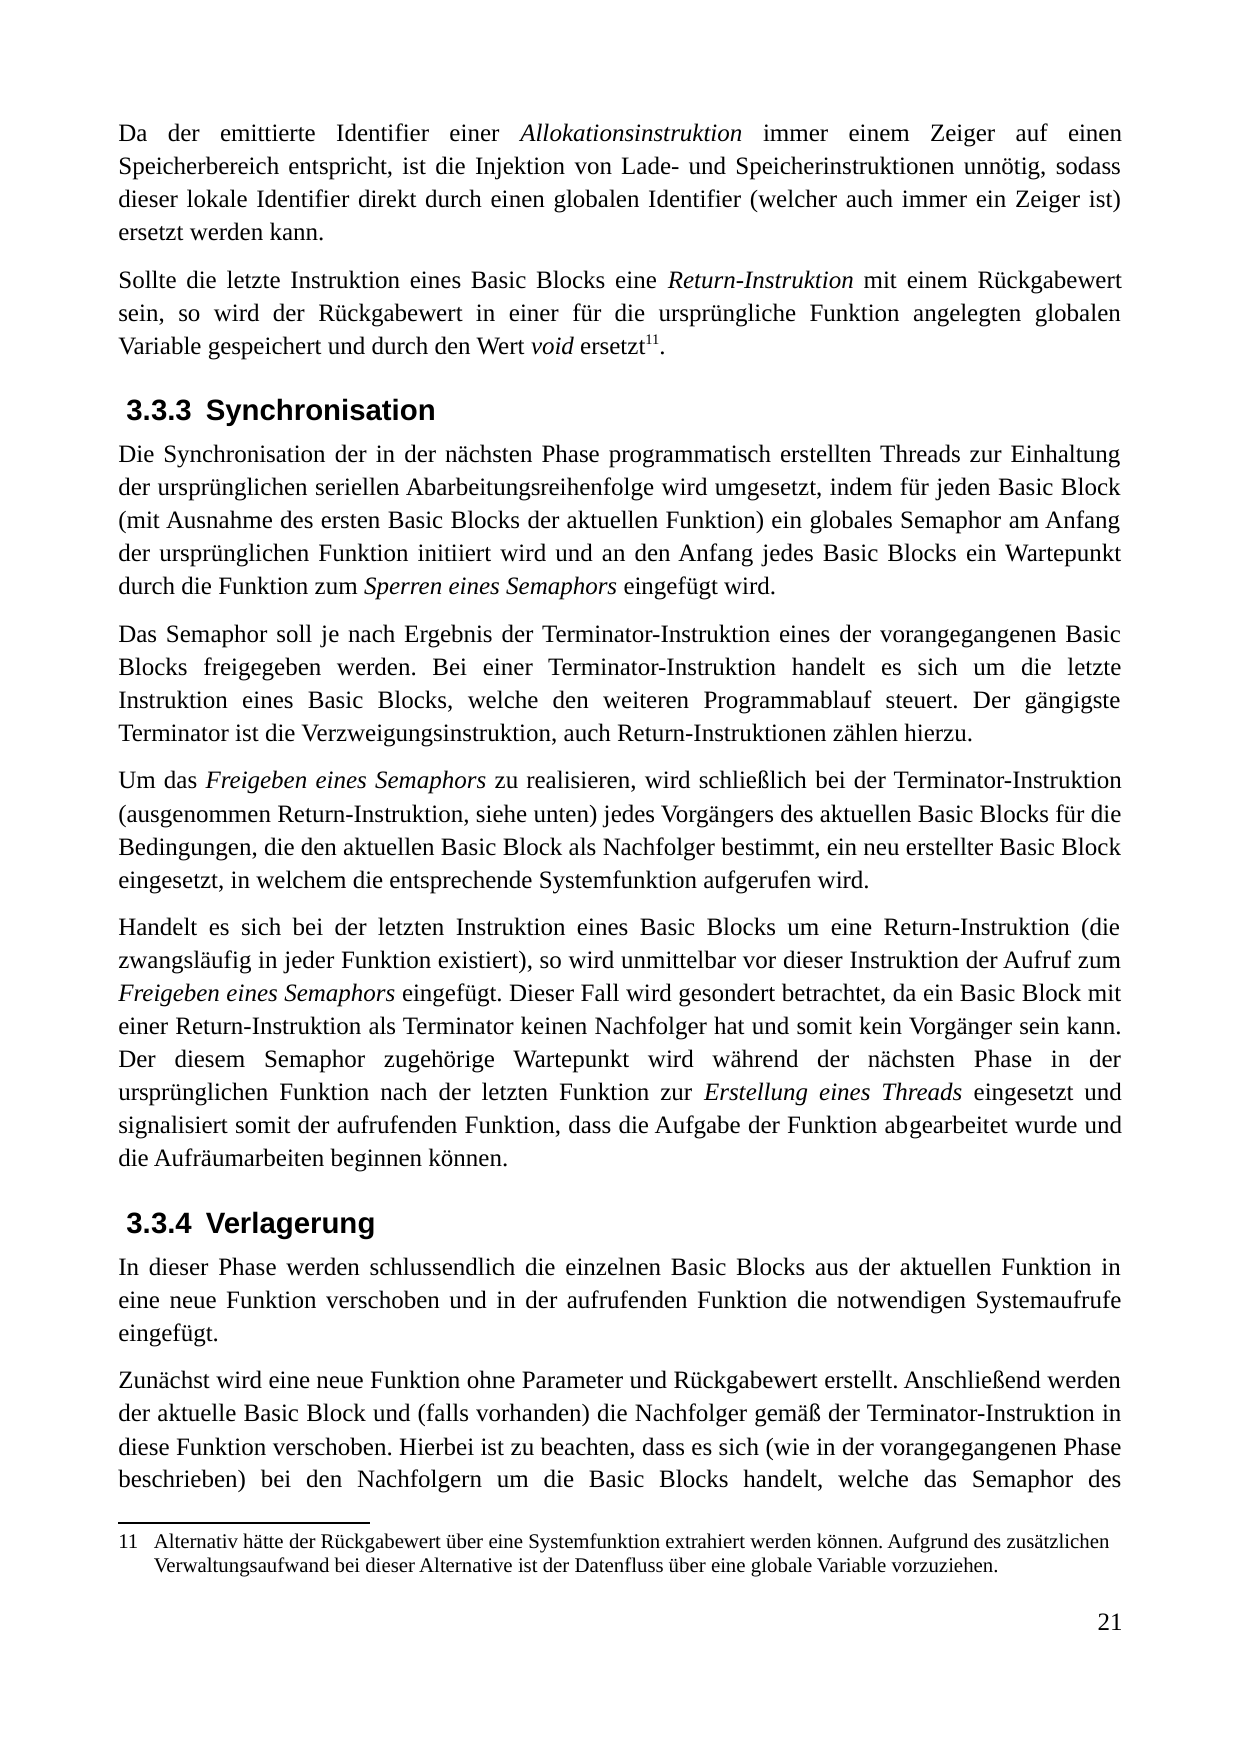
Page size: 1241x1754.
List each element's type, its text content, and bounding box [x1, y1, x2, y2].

text Zunächst wird eine neue Funktion ohne Parameter und Rückgabewert erstellt. Anschließend werden der aktuelle Basic Block und (falls vorhanden) die Nachfolger gemäß der Terminator-Instruktion in diese Funktion verschoben. Hierbei ist zu beachten, dass es sich (wie in der vorangegangenen Phase beschrieben) bei den Nachfolgern um die Basic Blocks handelt, welche das Semaphor des [118, 1366, 1122, 1493]
text Handelt es sich bei der letzten Instruktion eines Basic Blocks um eine Return-Instruktion (die zwangsläufig in jeder Funktion existiert), so wird unmittelbar vor dieser Instruktion der Aufruf zum Freigeben eines Semaphors eingefügt. Dieser Fall wird gesondert betrachtet, da ein Basic Block mit einer Return-Instruktion als Terminator keinen Nachfolger hat und somit kein Vorgänger sein kann. Der diesem Semaphor zugehörige Wartepunkt wird während der nächsten Phase in der ursprünglichen Funktion nach der letzten Funktion zur Erstellung eines Threads eingesetzt und signalisiert somit der aufrufenden Funktion, dass die Aufgabe der Funktion abgearbeitet wurde und die Aufräumarbeiten beginnen können. [118, 912, 1122, 1172]
text Alternativ hätte der Rückgabewert über eine Systemfunktion extrahiert werden können. Aufgrund des zusätzlichen Verwaltungsaufwand bei dieser Alternative ist der Datenfluss über eine globale Variable vorzuziehen. [118, 1529, 1122, 1577]
text Sollte die letzte Instruktion eines Basic Blocks eine Return-Instruktion mit einem Rückgabewert sein, so wird der Rückgabewert in einer für die ursprüngliche Funktion angelegten globalen Variable gespeichert und durch den Wert void ersetzt. [118, 265, 1122, 359]
text Da der emittierte Identifier einer Allokationsinstruktion immer einem Zeiger auf einen Speicherbereich entspricht, ist die Injektion von Lade- und Speicherinstruktionen unnötig, sodass dieser lokale Identifier direkt durch einen globalen Identifier (welcher auch immer ein Zeiger ist) ersetzt werden kann. [118, 118, 1122, 246]
subtitle Synchronisation [118, 393, 1122, 427]
text Das Semaphor soll je nach Ergebnis der Terminator-Instruktion eines der vorangegangenen Basic Blocks freigegeben werden. Bei einer Terminator-Instruktion handelt es sich um die letzte Instruktion eines Basic Blocks, welche den weiteren Programmablauf steuert. Der gängigste Terminator ist die Verzweigungsinstruktion, auch Return-Instruktionen zählen hierzu. [118, 619, 1122, 747]
text Um das Freigeben eines Semaphors zu realisieren, wird schließlich bei der Terminator-Instruktion (ausgenommen Return-Instruktion, siehe unten) jedes Vorgängers des aktuellen Basic Blocks für die Bedingungen, die den aktuellen Basic Block als Nachfolger bestimmt, ein neu erstellter Basic Block eingesetzt, in welchem die entsprechende Systemfunktion aufgerufen wird. [118, 766, 1122, 893]
text In dieser Phase werden schlussendlich die einzelnen Basic Blocks aus der aktuellen Funktion in eine neue Funktion verschoben und in der aufrufenden Funktion die notwendigen Systemaufrufe eingefügt. [118, 1252, 1122, 1347]
text Die Synchronisation der in der nächsten Phase programmatisch erstellten Threads zur Einhaltung der ursprünglichen seriellen Abarbeitungsreihenfolge wird umgesetzt, indem für jeden Basic Block (mit Ausnahme des ersten Basic Blocks der aktuellen Funktion) ein globales Semaphor am Anfang der ursprünglichen Funktion initiiert wird und an den Anfang jedes Basic Blocks ein Wartepunkt durch die Funktion zum Sperren eines Semaphors eingefügt wird. [118, 439, 1122, 600]
subtitle Verlagerung [118, 1206, 1122, 1239]
